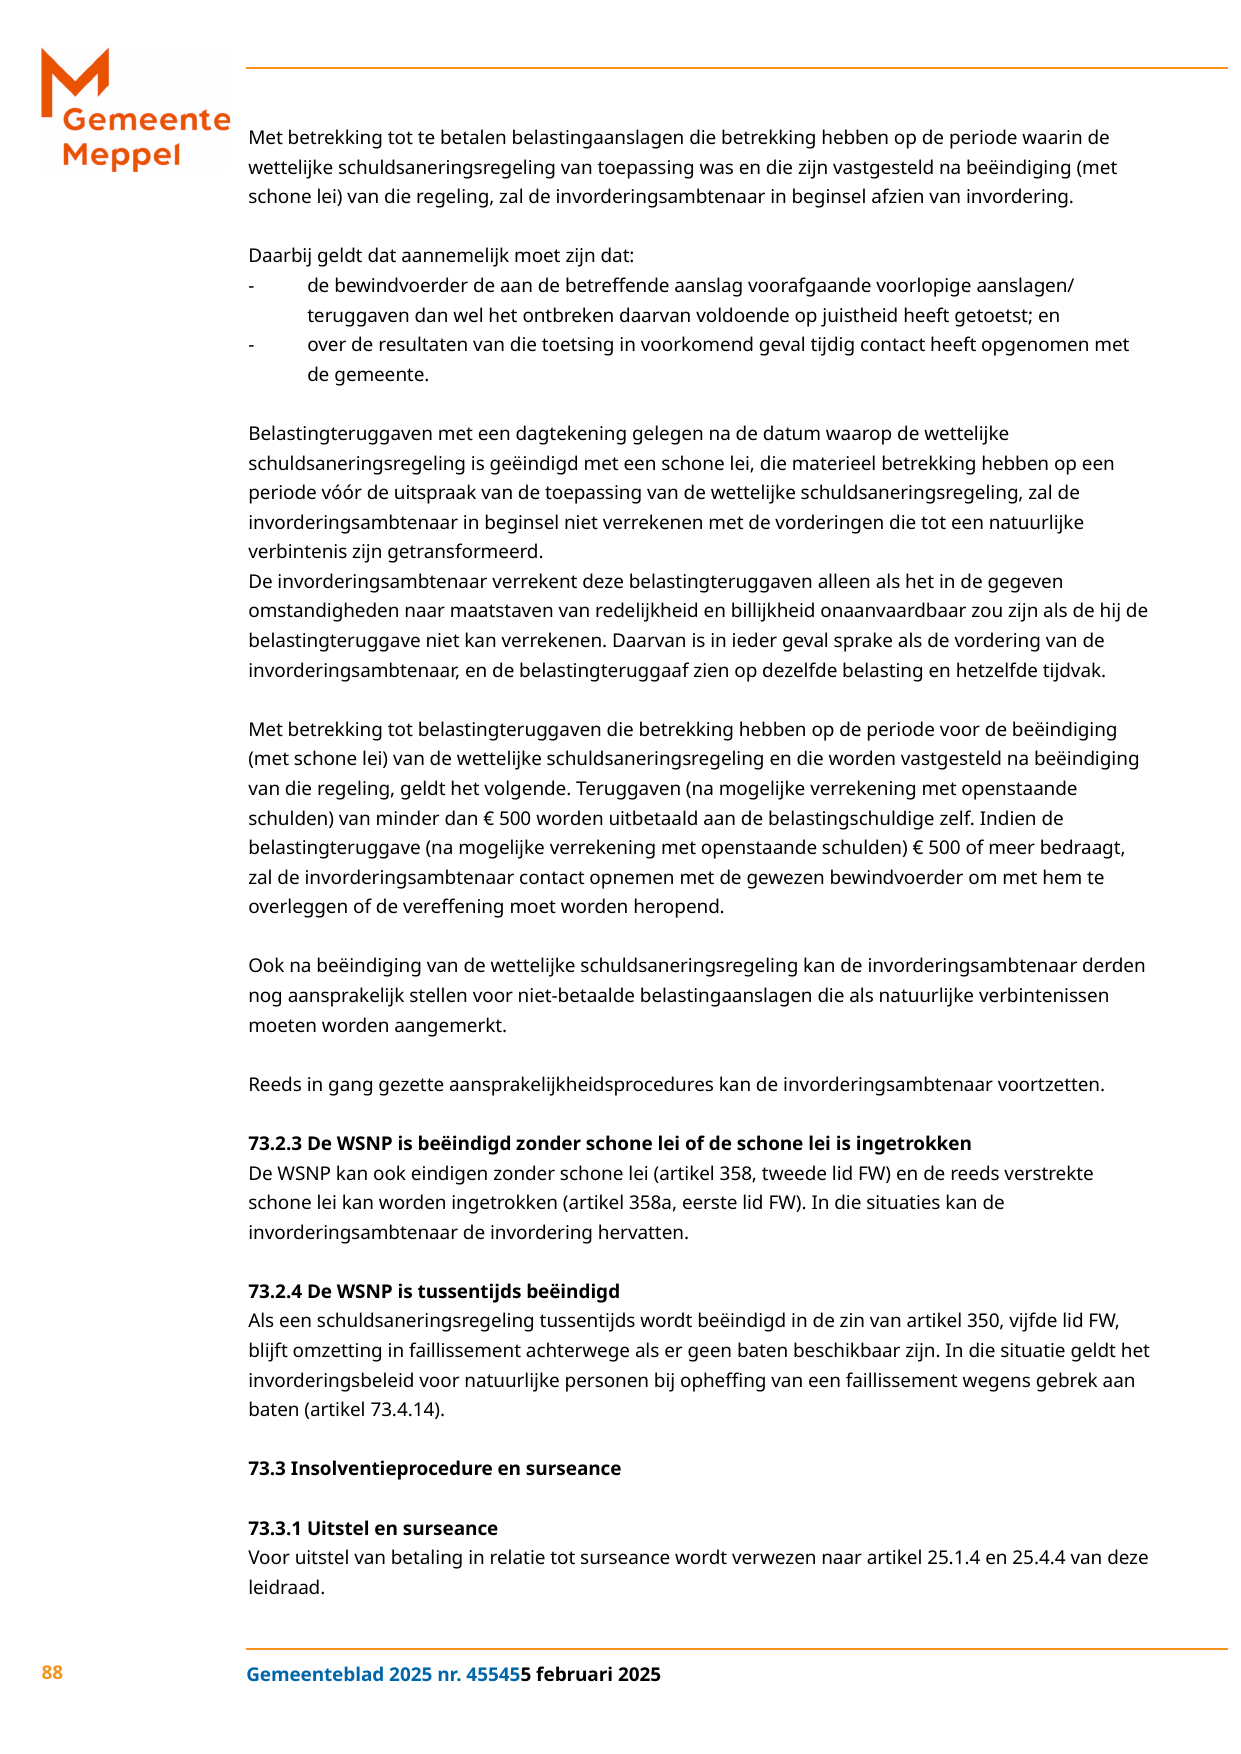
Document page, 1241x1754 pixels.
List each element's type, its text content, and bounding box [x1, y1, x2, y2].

list de bewindvoerder de aan de betreffende aanslag voorafgaande voorlopige aanslagen/ teruggaven dan wel het ontbreken daarvan voldoende op juistheid heeft getoetst; en [248, 272, 1152, 328]
text Belastingteruggaven met een dagtekening gelegen na de datum waarop de wettelijke schuldsaneringsregeling is geëindigd met een schone lei, die materieel betrekking hebben op een periode vóór de uitspraak van de toepassing van de wettelijke schuldsaneringsregeling, zal de invorderingsambtenaar in beginsel niet verrekenen met de vorderingen die tot een natuurlijke verbintenis zijn getransformeerd. [248, 420, 1152, 564]
list over de resultaten van die toetsing in voorkomend geval tijdig contact heeft opgenomen met de gemeente. [248, 331, 1152, 387]
text Als een schuldsaneringsregeling tussentijds wordt beëindigd in de zin van artikel 350, vijfde lid FW, blijft omzetting in faillissement achterwege als er geen baten beschikbaar zijn. In die situatie geldt het invorderingsbeleid voor natuurlijke personen bij opheffing van een faillissement wegens gebrek aan baten (artikel 73.4.14). [248, 1308, 1152, 1422]
text Met betrekking tot te betalen belastingaanslagen die betrekking hebben op de periode waarin de wettelijke schuldsaneringsregeling van toepassing was en die zijn vastgesteld na beëindiging (met schone lei) van die regeling, zal de invorderingsambtenaar in beginsel afzien van invordering. [248, 124, 1152, 209]
text 73.2.4 De WSNP is tussentijds beëindigd [248, 1278, 1152, 1304]
text 73.2.3 De WSNP is beëindigd zonder schone lei of de schone lei is ingetrokken [248, 1130, 1152, 1156]
picture [41, 47, 231, 172]
text Voor uitstel van betaling in relatie tot surseance wordt verwezen naar artikel 25.1.4 en 25.4.4 van deze leidraad. [248, 1544, 1152, 1600]
text De invorderingsambtenaar verrekent deze belastingteruggaven alleen als het in de gegeven omstandigheden naar maatstaven van redelijkheid en billijkheid onaanvaardbaar zou zijn als de hij de belastingteruggave niet kan verrekenen. Daarvan is in ieder geval sprake als de vordering van de invorderingsambtenaar, en de belastingteruggaaf zien op dezelfde belasting en hetzelfde tijdvak. [248, 568, 1152, 683]
text Ook na beëindiging van de wettelijke schuldsaneringsregeling kan de invorderingsambtenaar derden nog aansprakelijk stellen voor niet-betaalde belastingaanslagen die als natuurlijke verbintenissen moeten worden aangemerkt. [248, 953, 1152, 1038]
text Met betrekking tot belastingteruggaven die betrekking hebben op de periode voor de beëindiging (met schone lei) van de wettelijke schuldsaneringsregeling en die worden vastgesteld na beëindiging van die regeling, geldt het volgende. Teruggaven (na mogelijke verrekening met openstaande schulden) van minder dan € 500 worden uitbetaald aan de belastingschuldige zelf. Indien de belastingteruggave (na mogelijke verrekening met openstaande schulden) € 500 of meer bedraagt, zal de invorderingsambtenaar contact opnemen met de gewezen bewindvoerder om met hem te overleggen of de vereffening moet worden heropend. [248, 716, 1152, 919]
text Daarbij geldt dat aannemelijk moet zijn dat: [248, 243, 1152, 268]
text 73.3.1 Uitstel en surseance [248, 1515, 1152, 1541]
text 73.3 Insolventieprocedure en surseance [248, 1456, 1152, 1481]
text De WSNP kan ook eindigen zonder schone lei (artikel 358, tweede lid FW) en de reeds verstrekte schone lei kan worden ingetrokken (artikel 358a, eerste lid FW). In die situaties kan de invorderingsambtenaar de invordering hervatten. [248, 1160, 1152, 1245]
text Reeds in gang gezette aansprakelijkheidsprocedures kan de invorderingsambtenaar voortzetten. [248, 1071, 1152, 1097]
